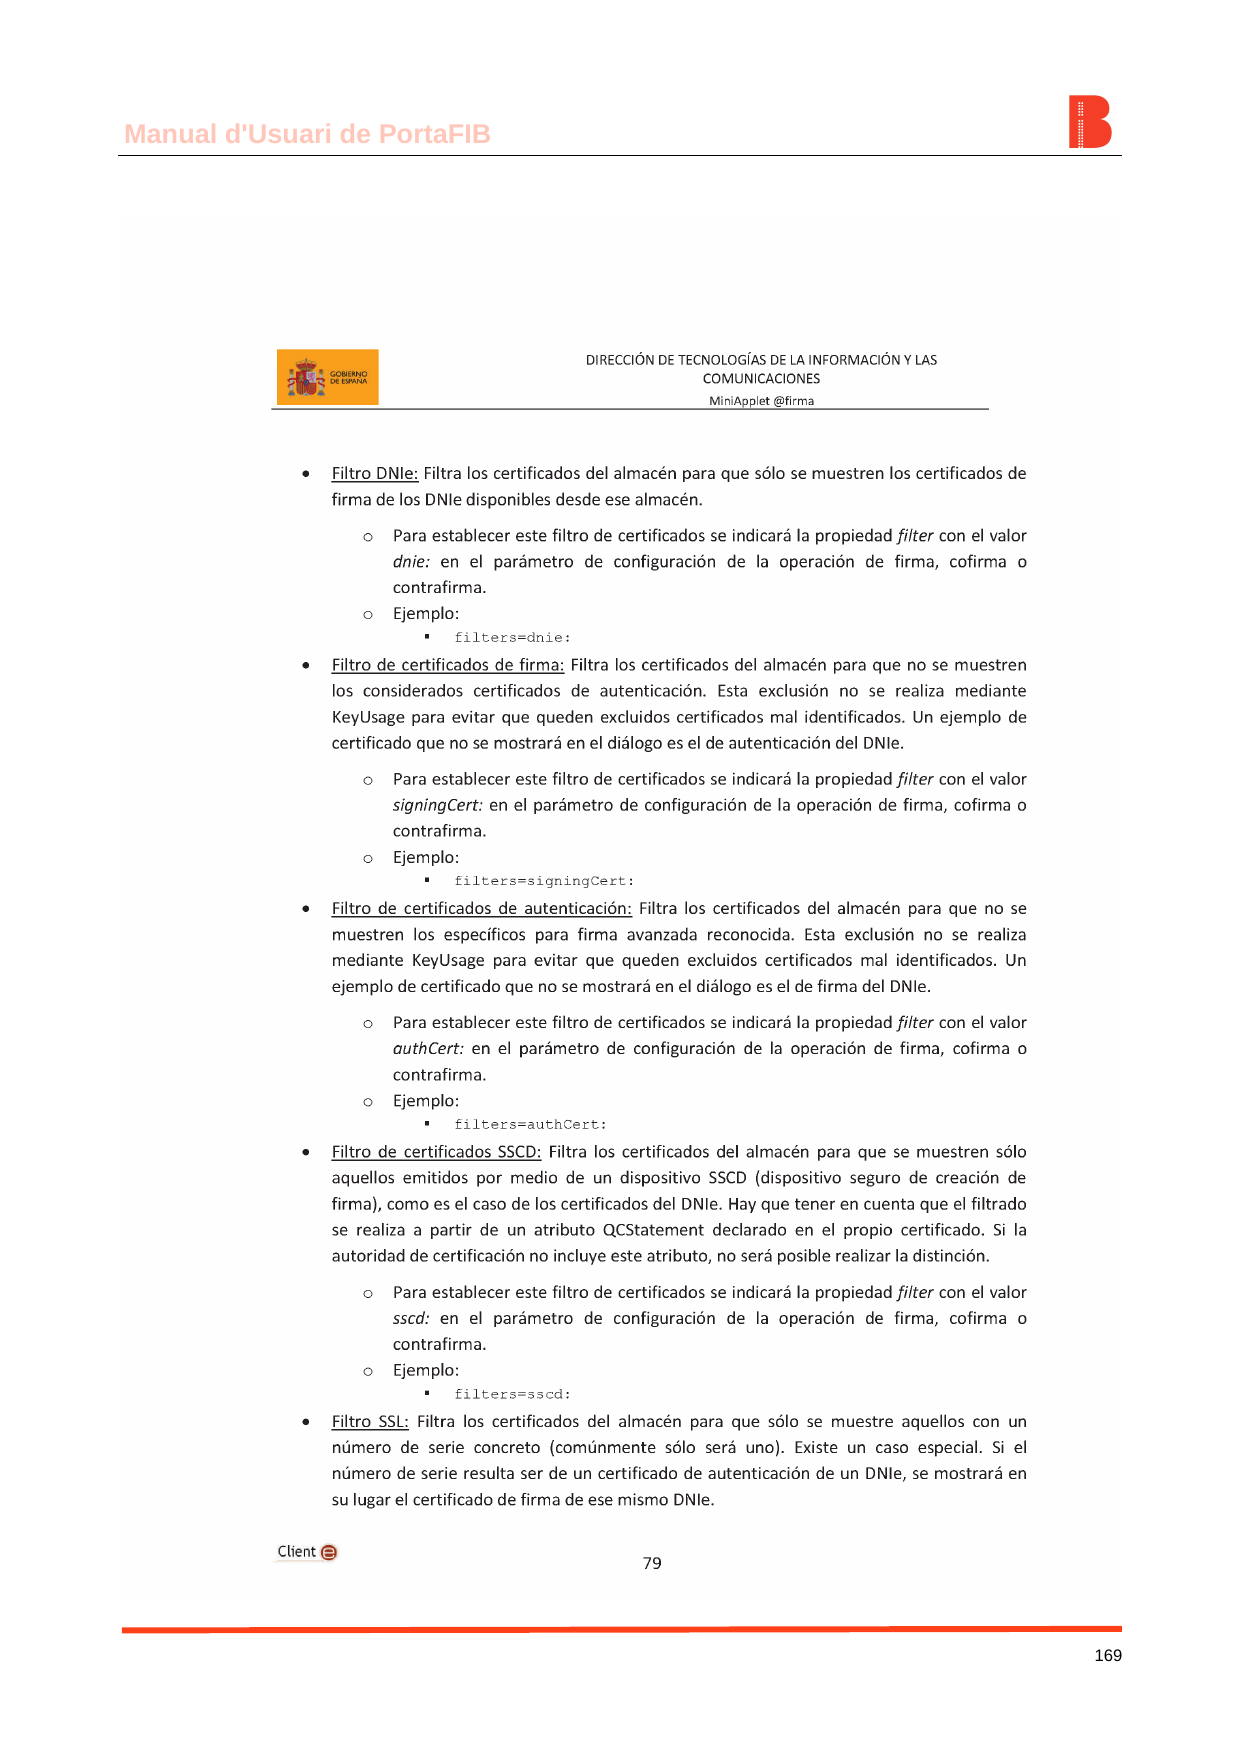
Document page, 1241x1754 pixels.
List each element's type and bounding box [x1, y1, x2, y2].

picture [1063, 94, 1117, 150]
